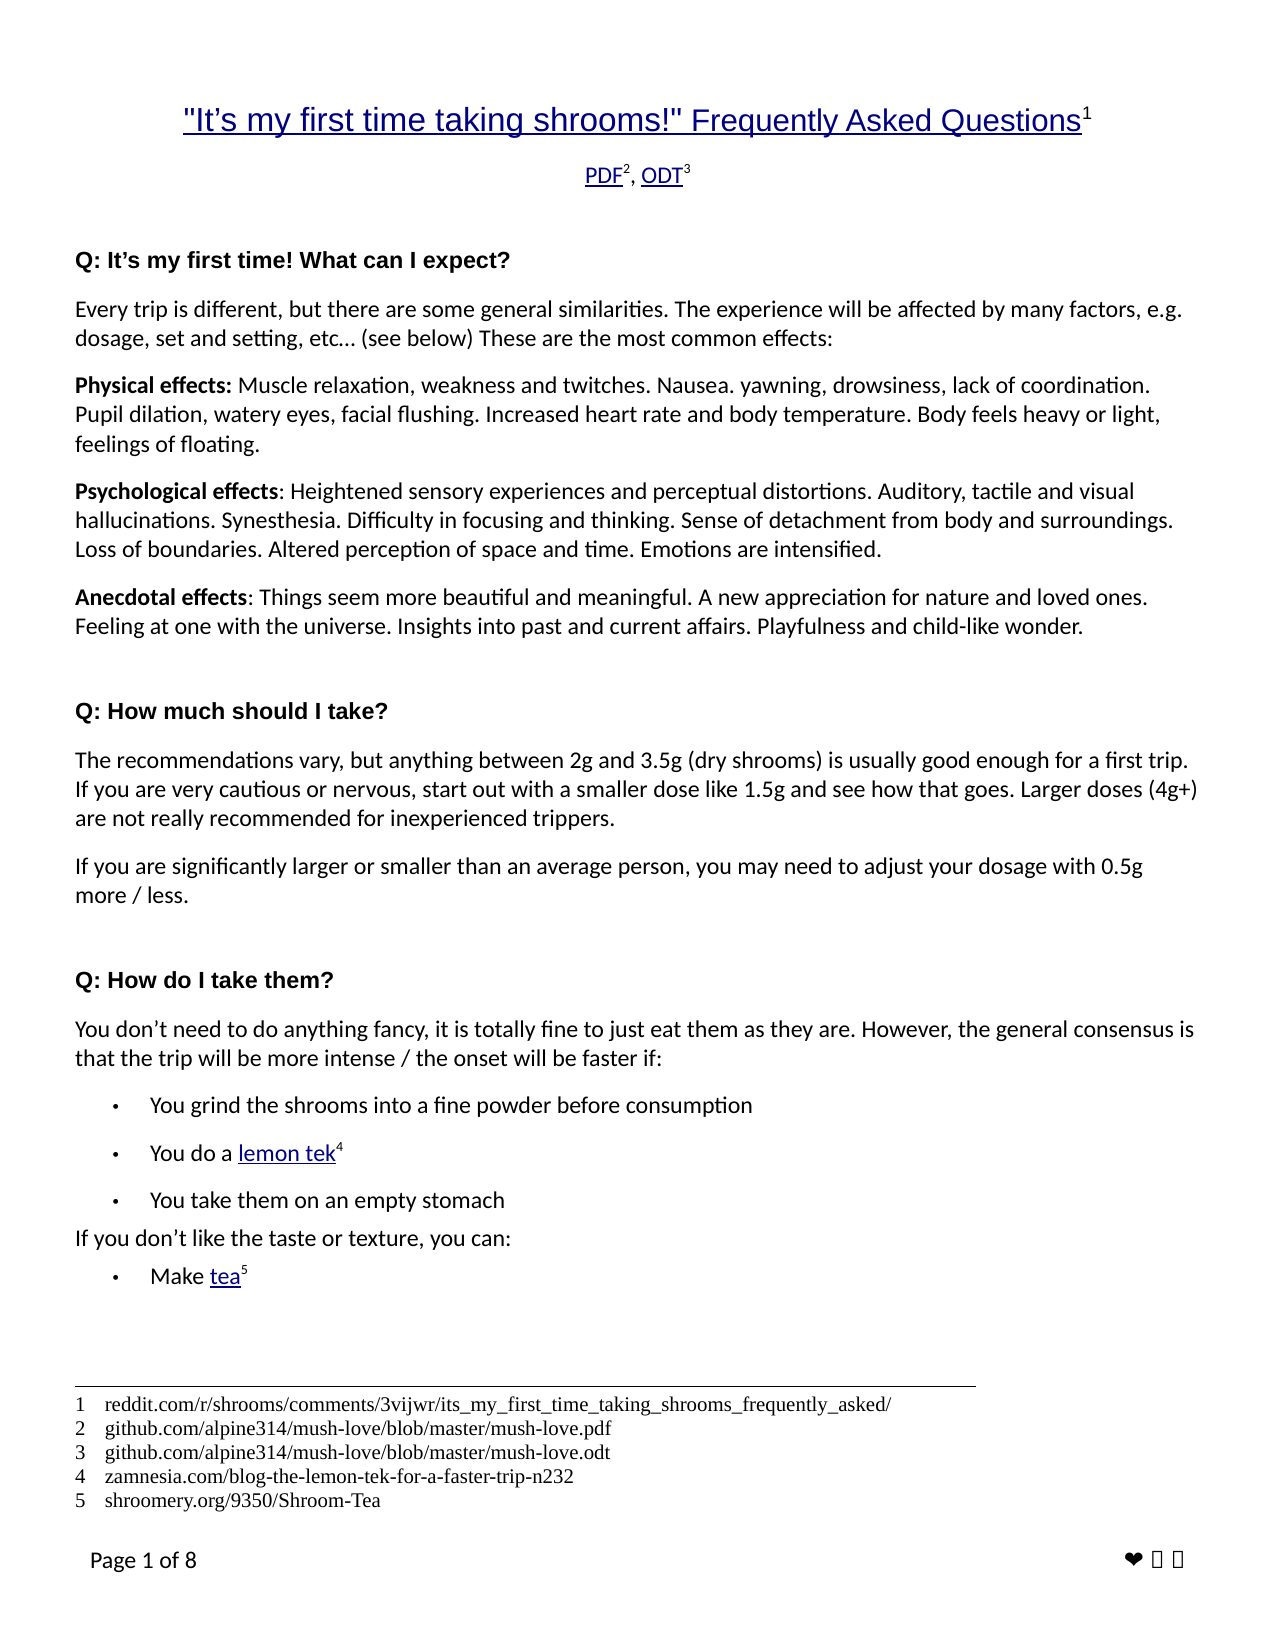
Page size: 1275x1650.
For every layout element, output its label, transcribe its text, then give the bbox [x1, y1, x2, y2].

text Every trip is different, but there are some general similarities. The experience will be affected by many factors, e.g. dosage, set and setting, etc… (see below) These are the most common effects: [75, 294, 1200, 352]
list You take them on an empty stomach [112, 1185, 1200, 1214]
list Make tea [112, 1261, 1200, 1291]
list shroomery.org/9350/Shroom-Tea [75, 1488, 1200, 1512]
text If you don’t like the taste or texture, you can: [75, 1223, 1200, 1252]
subtitle Q: It’s my first time! What can I expect? [75, 246, 1200, 273]
text Physical effects: Muscle relaxation, weakness and twitches. Nausea. yawning, drowsiness, lack of coordination. Pupil dilation, watery eyes, facial flushing. Increased heart rate and body temperature. Body feels heavy or light, feelings of floating. [75, 370, 1200, 458]
text You don’t need to do anything fancy, it is totally fine to just eat them as they are. However, the general consensus is that the trip will be more intense / the onset will be faster if: [75, 1014, 1200, 1072]
title "It’s my first time taking shrooms!" Frequently Asked Questions [75, 100, 1200, 138]
text PDF, ODT [75, 160, 1200, 189]
text github.com/alpine314/mush-love/blob/master/mush-love.odt [75, 1440, 1200, 1464]
list zamnesia.com/blog-the-lemon-tek-for-a-faster-trip-n232 [75, 1464, 1200, 1488]
text Anecdotal effects: Things seem more beautiful and meaningful. A new appreciation for nature and loved ones. Feeling at one with the universe. Insights into past and current affairs. Playfulness and child-like wonder. [75, 582, 1200, 640]
text The recommendations vary, but anything between 2g and 3.5g (dry shrooms) is usually good enough for a first trip. If you are very cautious or nervous, start out with a smaller dose like 1.5g and see how that goes. Larger doses (4g+) are not really recommended for inexperienced trippers. [75, 745, 1200, 833]
subtitle Q: How do I take them? [75, 966, 1200, 993]
list You grind the shrooms into a fine powder before consumption [112, 1090, 1200, 1120]
text Psychological effects: Heightened sensory experiences and perceptual distortions. Auditory, tactile and visual hallucinations. Synesthesia. Difficulty in focusing and thinking. Sense of detachment from body and surroundings. Loss of boundaries. Altered perception of space and time. Emotions are intensified. [75, 476, 1200, 564]
text reddit.com/r/shrooms/comments/3vijwr/its_my_first_time_taking_shrooms_frequently_asked/ [75, 1392, 1200, 1416]
text If you are significantly larger or smaller than an average person, you may need to adjust your dosage with 0.5g more / less. [75, 851, 1200, 909]
subtitle Q: How much should I take? [75, 697, 1200, 724]
text github.com/alpine314/mush-love/blob/master/mush-love.pdf [75, 1416, 1200, 1440]
list You do a lemon tek [112, 1138, 1200, 1167]
